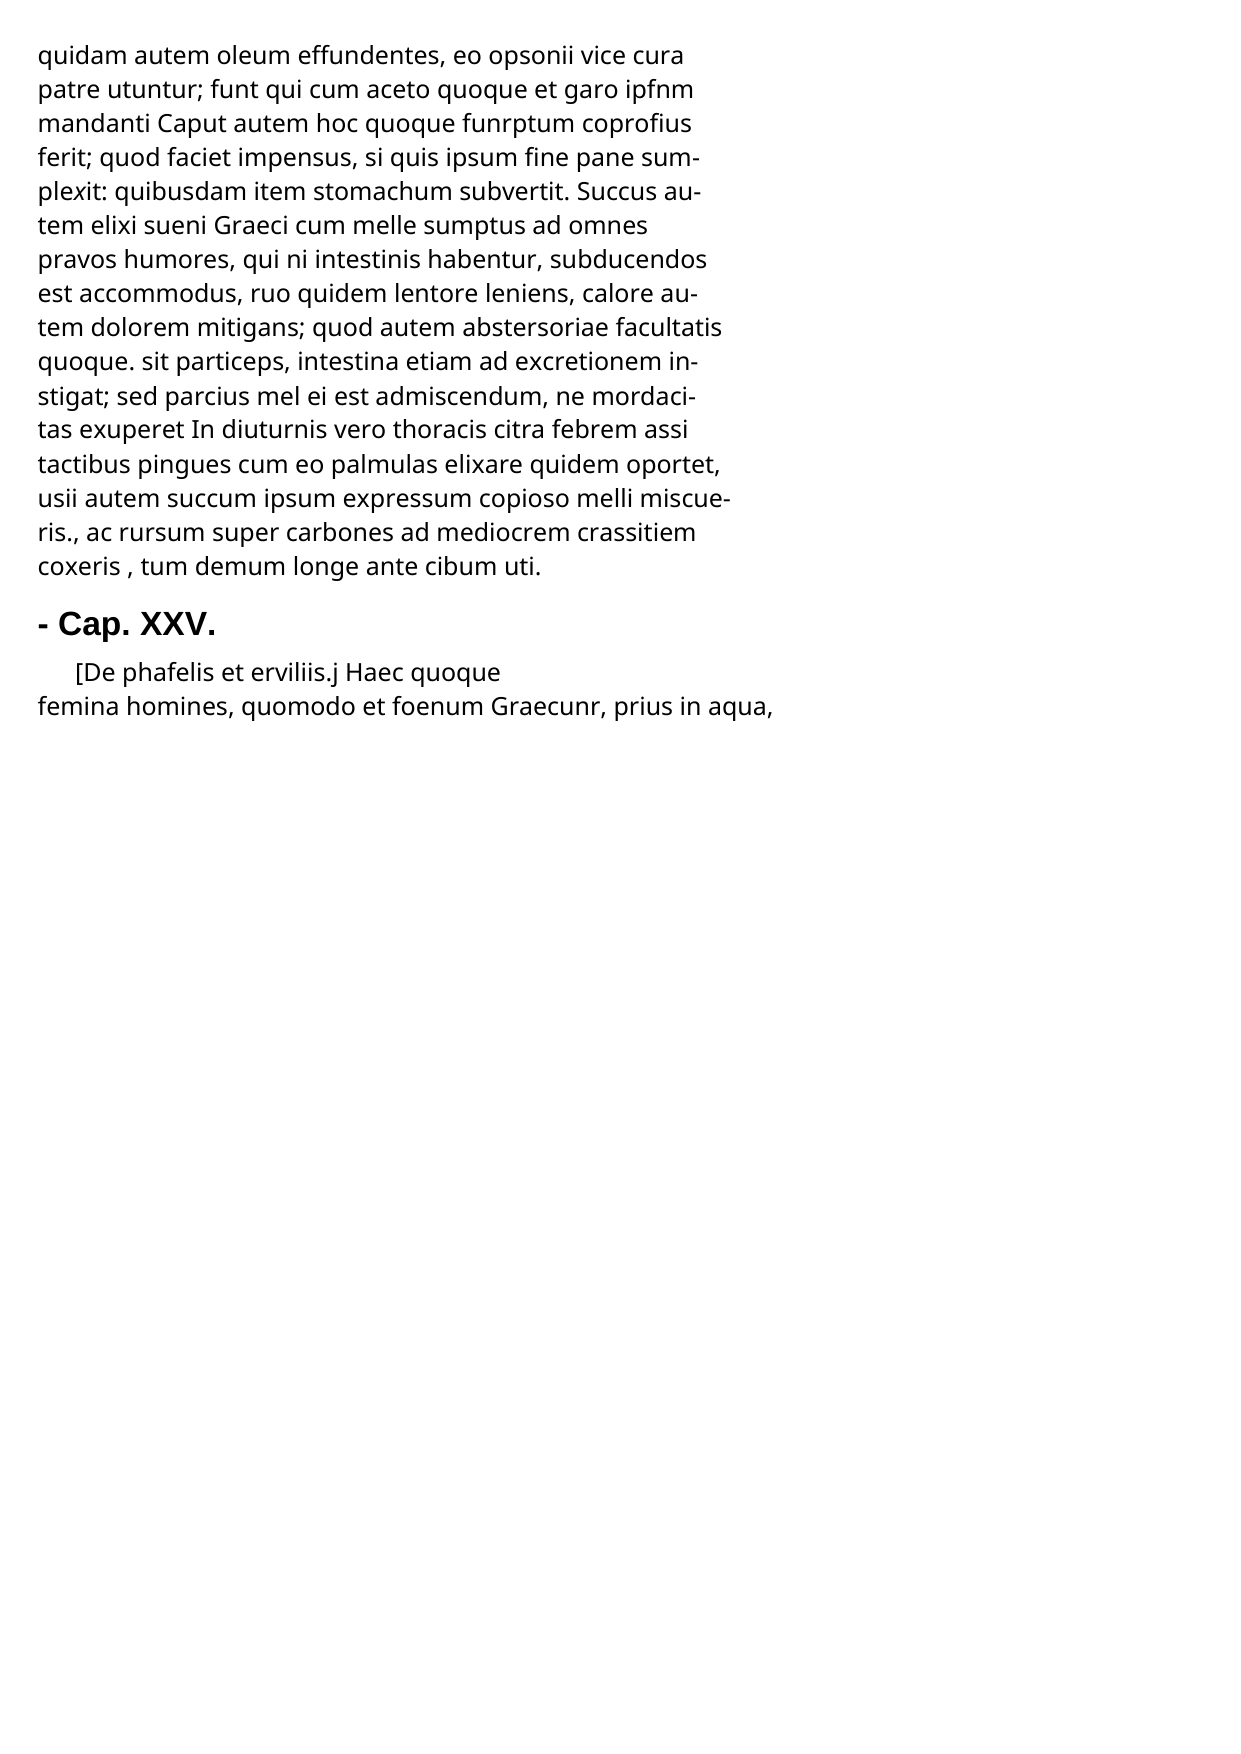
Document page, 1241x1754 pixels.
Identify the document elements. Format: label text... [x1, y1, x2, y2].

text [De phafelis et erviliis.j Haec quoque femina homines, quomodo et foenum Graecunr, prius in aqua, [37, 654, 1203, 723]
subtitle - Cap. XXV. [37, 603, 1203, 642]
text quidam autem oleum effundentes, eo opsonii vice cura patre utuntur; funt qui cum aceto quoque et garo ipfnm mandanti Caput autem hoc quoque funrptum coprofius ferit; quod faciet impensus, si quis ipsum fine pane sum- plexit: quibusdam item stomachum subvertit. Succus au- tem elixi sueni Graeci cum melle sumptus ad omnes pravos humores, qui ni intestinis habentur, subducendos est accommodus, ruo quidem lentore leniens, calore au- tem dolorem mitigans; quod autem abstersoriae facultatis quoque. sit particeps, intestina etiam ad excretionem in- stigat; sed parcius mel ei est admiscendum, ne mordaci- tas exuperet In diuturnis vero thoracis citra febrem assi tactibus pingues cum eo palmulas elixare quidem oportet, usii autem succum ipsum expressum copioso melli miscue- ris., ac rursum super carbones ad mediocrem crassitiem coxeris , tum demum longe ante cibum uti. [37, 37, 1203, 582]
